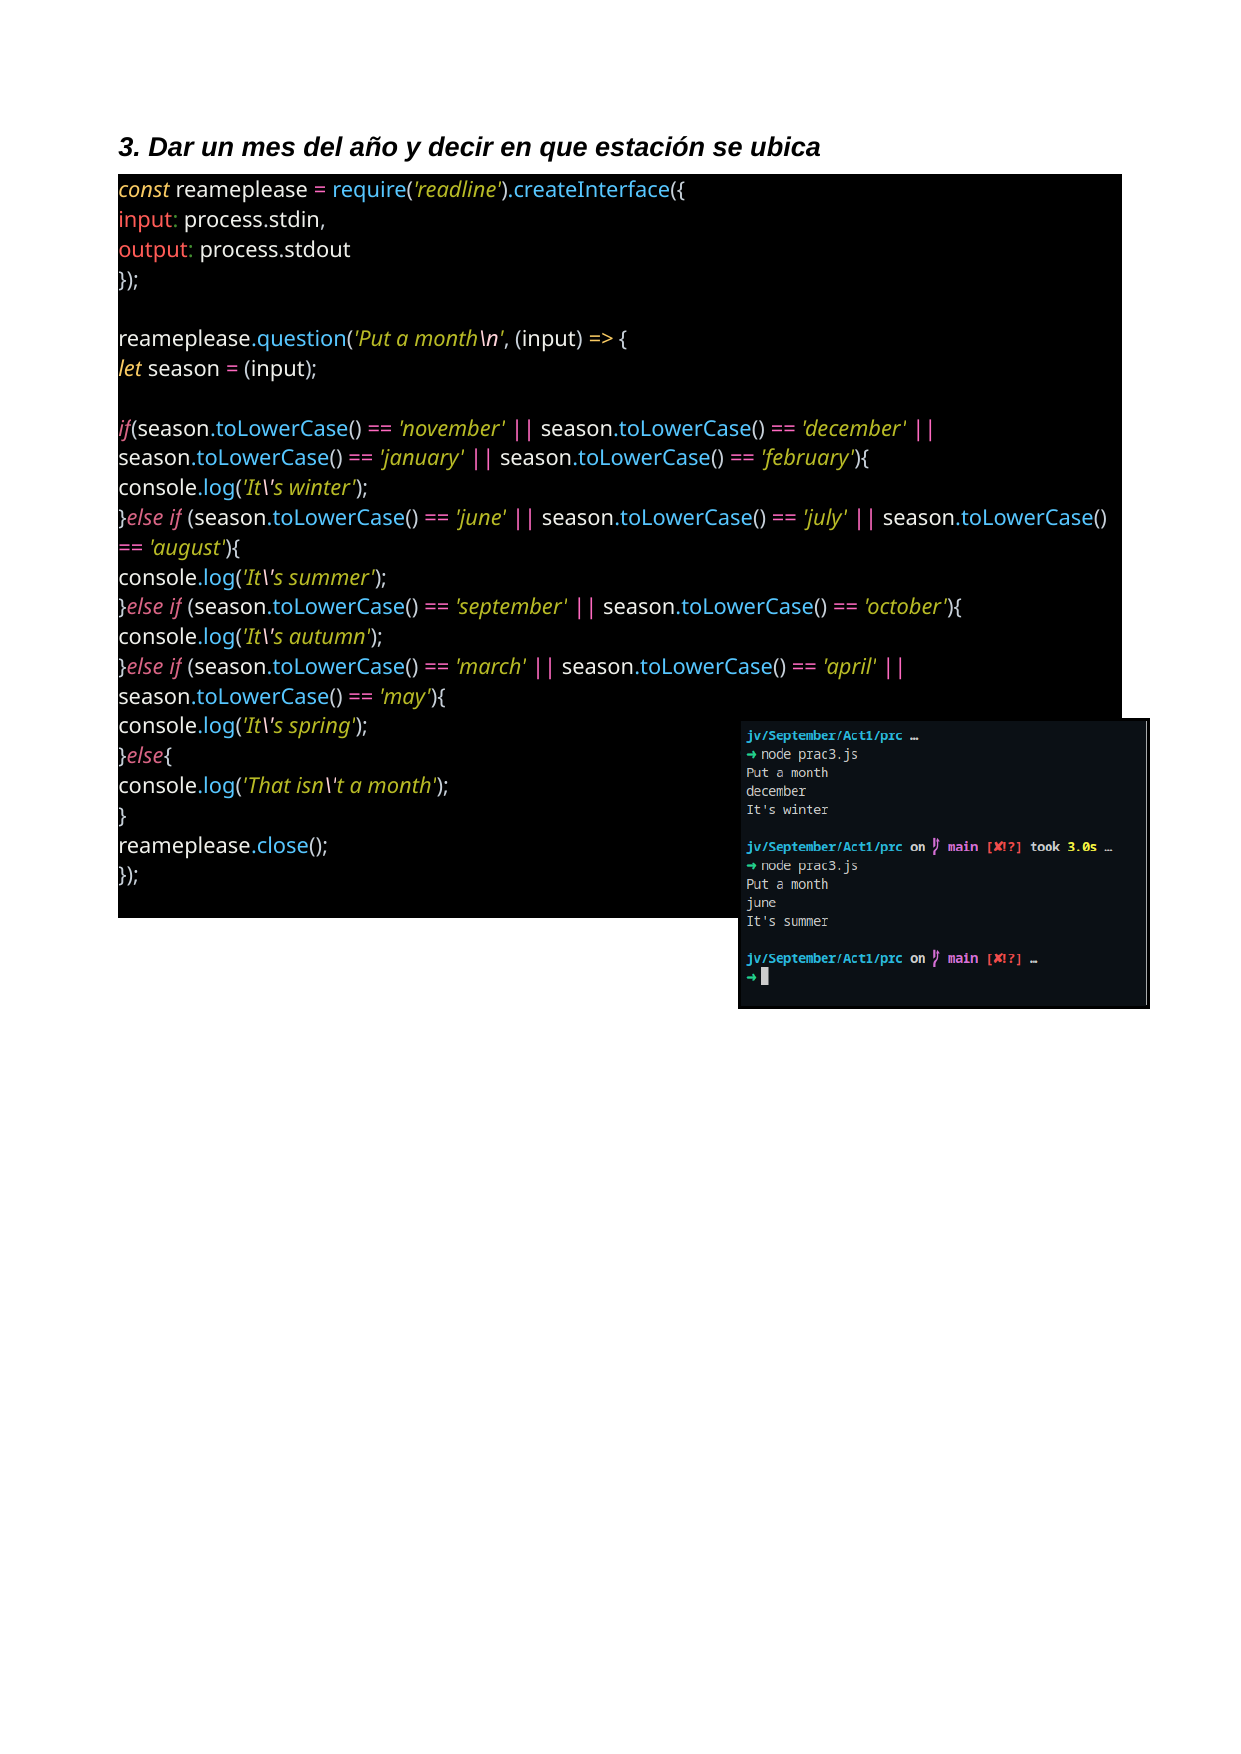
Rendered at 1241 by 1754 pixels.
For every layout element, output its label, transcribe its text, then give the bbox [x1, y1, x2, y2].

picture [740, 721, 1147, 1006]
subtitle 3. Dar un mes del año y decir en que estación se ubica [118, 131, 1122, 162]
table_header const reameplease = require('readline').createInterface({ input: process.stdin, output: process.stdout }); reameplease.question('Put a month\n', (input) => { let season = (input); if(season.toLowerCase() == 'november' || season.toLowerCase() == 'december' || season.toLowerCase() == 'january' || season.toLowerCase() == 'february'){ console.log('It\'s winter'); }else if (season.toLowerCase() == 'june' || season.toLowerCase() == 'july' || season.toLowerCase() == 'august'){ console.log('It\'s summer'); }else if (season.toLowerCase() == 'september' || season.toLowerCase() == 'october'){ console.log('It\'s autumn'); }else if (season.toLowerCase() == 'march' || season.toLowerCase() == 'april' || season.toLowerCase() == 'may'){ console.log('It\'s spring'); }else{ console.log('That isn\'t a month'); } reameplease.close(); }); [118, 174, 1122, 918]
